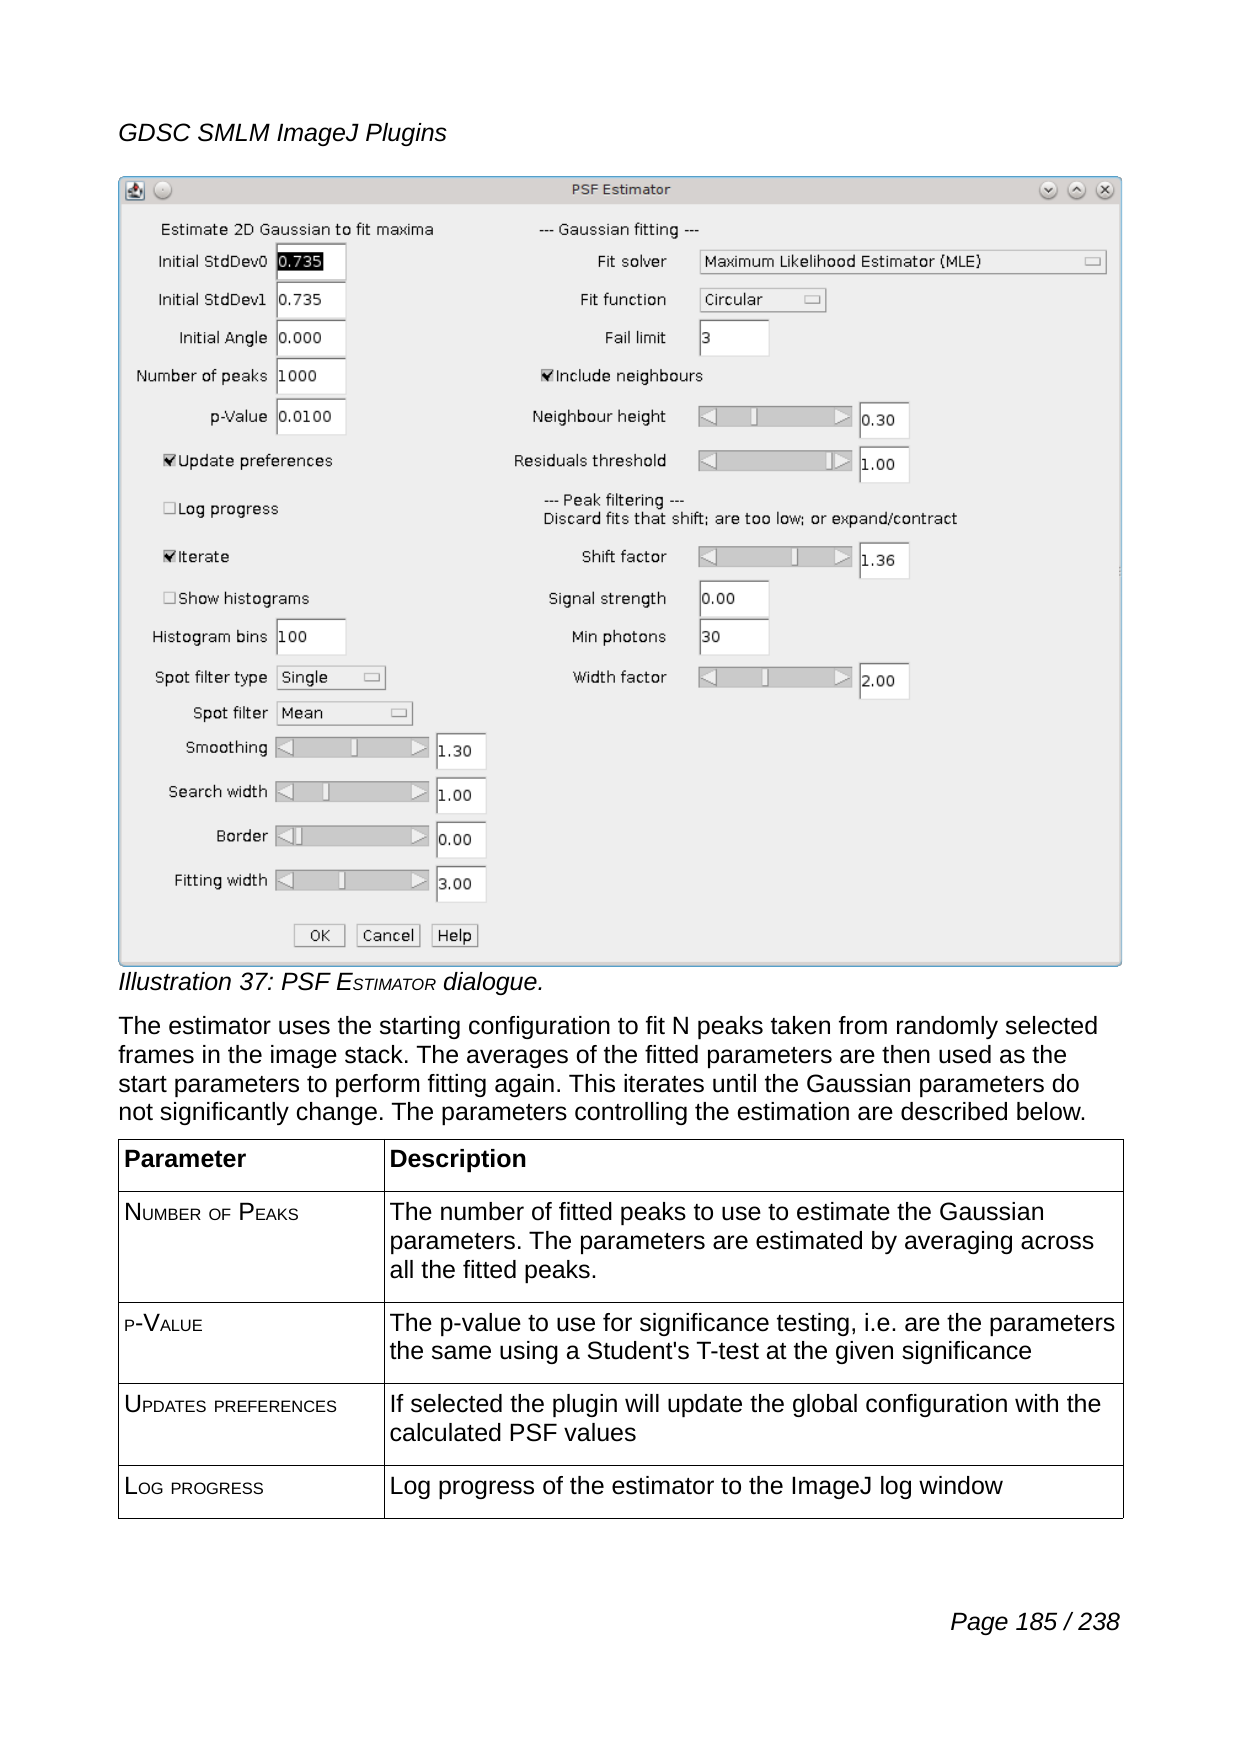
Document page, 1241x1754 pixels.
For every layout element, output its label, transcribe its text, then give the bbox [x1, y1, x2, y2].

text Illustration 37: PSF Estimator dialogue. [118, 967, 1122, 995]
table_cell The number of fitted peaks to use to estimate the Gaussian parameters. The parameters are estimated by averaging across all the fitted peaks. [385, 1192, 1123, 1302]
table_cell Number of Peaks [119, 1192, 384, 1302]
table_cell Updates preferences [119, 1384, 384, 1465]
table_cell p-Value [119, 1303, 384, 1383]
table_header Parameter [119, 1140, 384, 1191]
table_cell Log progress [119, 1466, 384, 1518]
table_cell The p-value to use for significance testing, i.e. are the parameters the same using a Student's T-test at the given significance [385, 1303, 1123, 1383]
table_header Description [385, 1140, 1123, 1191]
table_cell Log progress of the estimator to the ImageJ log window [385, 1466, 1123, 1518]
picture [118, 176, 1123, 967]
text The estimator uses the starting configuration to fit N peaks taken from randomly selected frames in the image stack. The averages of the fitted parameters are then used as the start parameters to perform fitting again. This iterates until the Gaussian parameters do not significantly change. The parameters controlling the estimation are described below. [118, 1011, 1122, 1126]
table_cell If selected the plugin will update the global configuration with the calculated PSF values [385, 1384, 1123, 1465]
